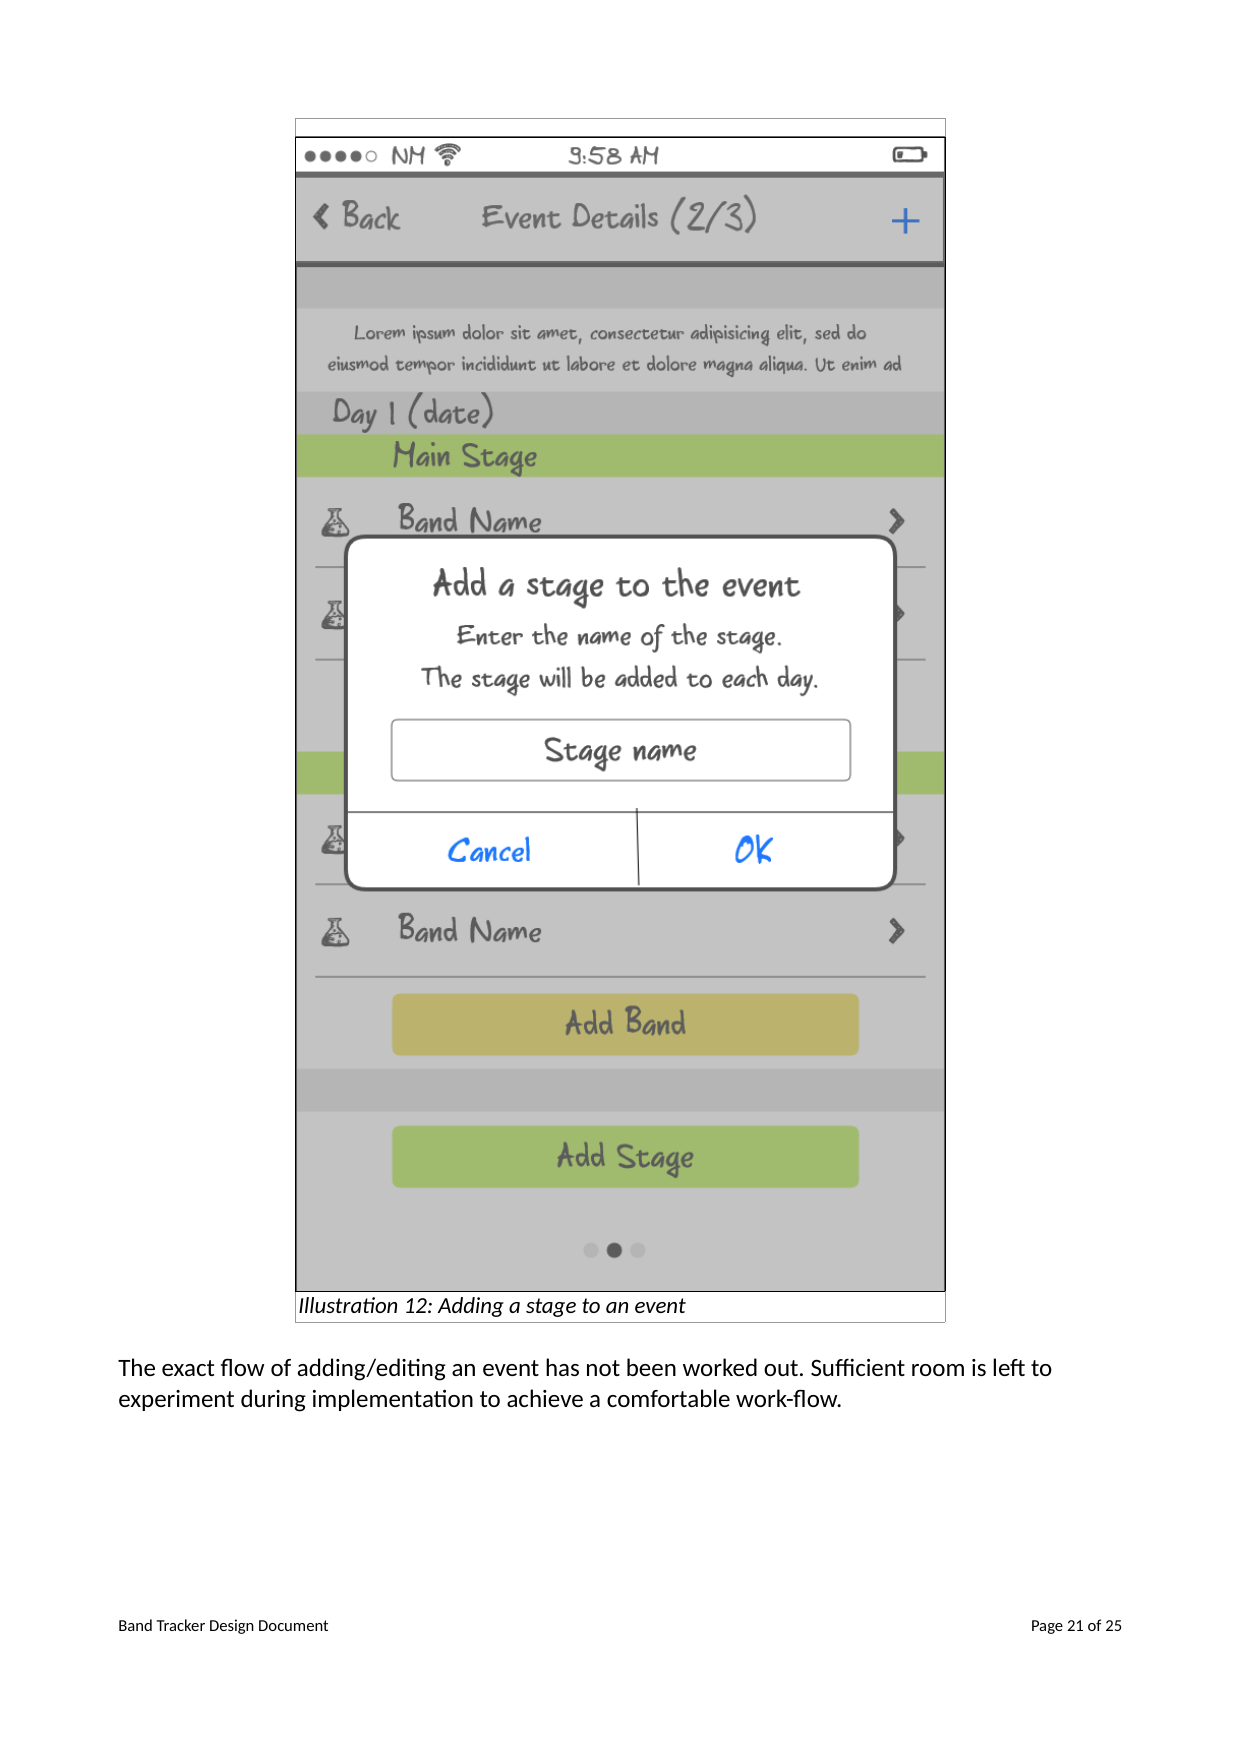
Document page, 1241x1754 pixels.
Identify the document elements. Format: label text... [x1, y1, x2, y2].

picture [296, 138, 945, 1291]
text Illustration 12: Adding a stage to an event [298, 1292, 942, 1319]
text The exact flow of adding/editing an event has not been worked out. Sufficient room is left to experiment during implementation to achieve a comfortable work-flow. [118, 1352, 1122, 1413]
